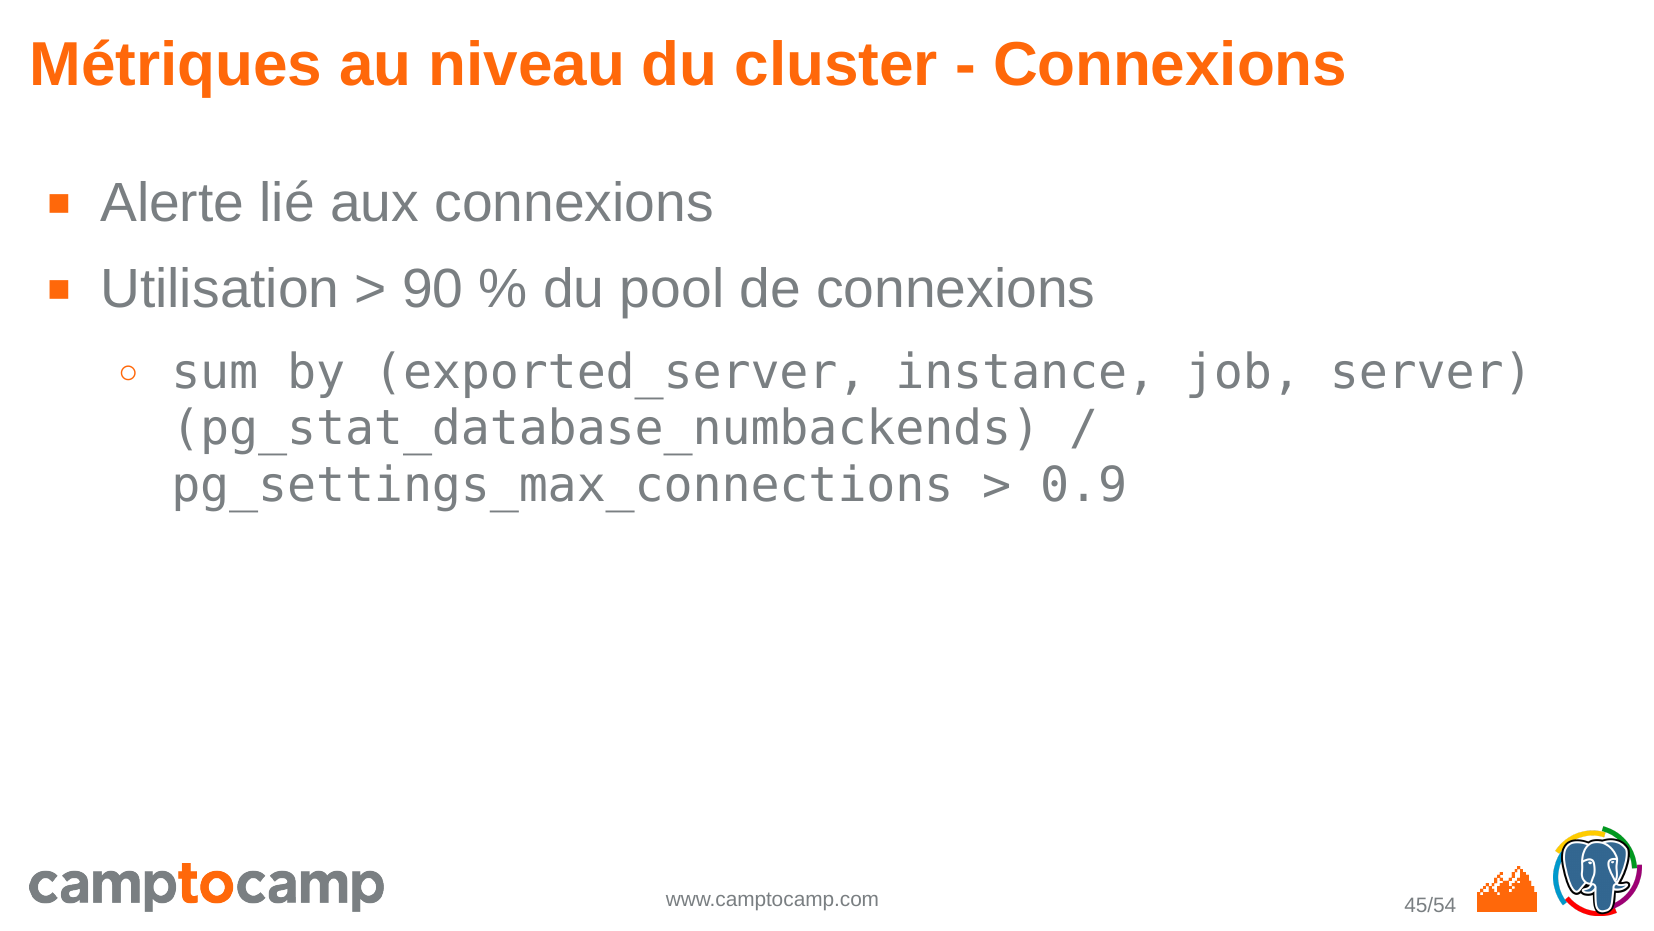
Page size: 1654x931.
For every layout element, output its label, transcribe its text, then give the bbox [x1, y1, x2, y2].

picture [1553, 826, 1642, 916]
list Alerte lié aux connexions Utilisation > 90 % du pool de connexions sum by (exported_server, instance, job, server) (pg_stat_database_numbackends) / pg_settings_max_connections > 0.9 [29, 171, 1625, 827]
picture [29, 863, 384, 912]
title Métriques au niveau du cluster - Connexions [29, 29, 1625, 156]
picture [1477, 866, 1537, 912]
